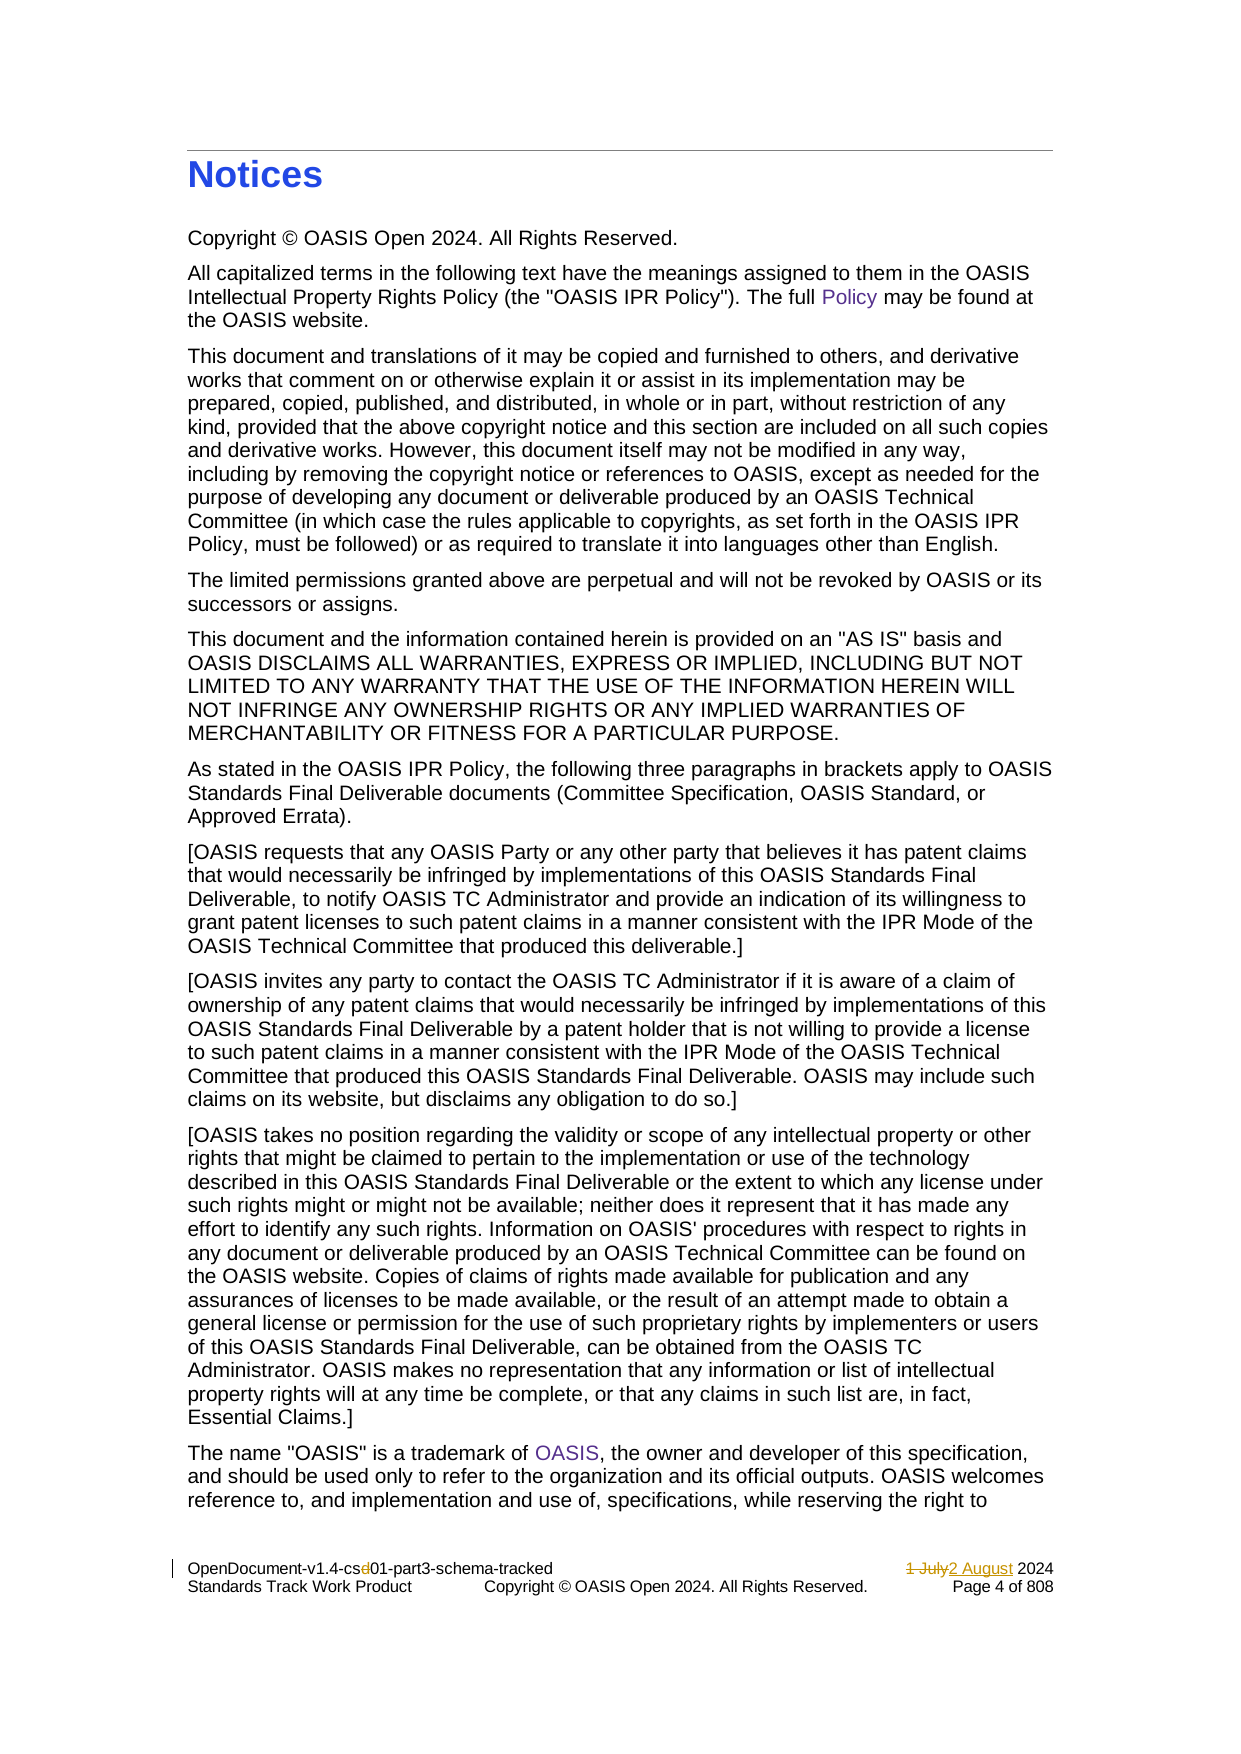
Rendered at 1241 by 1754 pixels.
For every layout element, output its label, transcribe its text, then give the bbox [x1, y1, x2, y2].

subtitle Notices [187, 151, 1053, 195]
text As stated in the OASIS IPR Policy, the following three paragraphs in brackets apply to OASIS Standards Final Deliverable documents (Committee Specification, OASIS Standard, or Approved Errata). [187, 757, 1053, 828]
text The name "OASIS" is a trademark of OASIS, the owner and developer of this specification, and should be used only to refer to the organization and its official outputs. OASIS welcomes reference to, and implementation and use of, specifications, while reserving the right to [187, 1441, 1053, 1512]
text [OASIS takes no position regarding the validity or scope of any intellectual property or other rights that might be claimed to pertain to the implementation or use of the technology described in this OASIS Standards Final Deliverable or the extent to which any license under such rights might or might not be available; neither does it represent that it has made any effort to identify any such rights. Information on OASIS' procedures with respect to rights in any document or deliverable produced by an OASIS Technical Committee can be found on the OASIS website. Copies of claims of rights made available for publication and any assurances of licenses to be made available, or the result of an attempt made to obtain a general license or permission for the use of such proprietary rights by implementers or users of this OASIS Standards Final Deliverable, can be obtained from the OASIS TC Administrator. OASIS makes no representation that any information or list of intellectual property rights will at any time be complete, or that any claims in such list are, in fact, Essential Claims.] [187, 1123, 1053, 1429]
text All capitalized terms in the following text have the meanings assigned to them in the OASIS Intellectual Property Rights Policy (the "OASIS IPR Policy"). The full Policy may be found at the OASIS website. [187, 262, 1053, 332]
text Copyright © OASIS Open 2024. All Rights Reserved. [187, 226, 1053, 250]
text [OASIS invites any party to contact the OASIS TC Administrator if it is aware of a claim of ownership of any patent claims that would necessarily be infringed by implementations of this OASIS Standards Final Deliverable by a patent holder that is not willing to provide a license to such patent claims in a manner consistent with the IPR Mode of the OASIS Technical Committee that produced this OASIS Standards Final Deliverable. OASIS may include such claims on its website, but disclaims any obligation to do so.] [187, 970, 1053, 1111]
text The limited permissions granted above are perpetual and will not be revoked by OASIS or its successors or assigns. [187, 568, 1053, 616]
text [OASIS requests that any OASIS Party or any other party that believes it has patent claims that would necessarily be infringed by implementations of this OASIS Standards Final Deliverable, to notify OASIS TC Administrator and provide an indication of its willingness to grant patent licenses to such patent claims in a manner consistent with the IPR Mode of the OASIS Technical Committee that produced this deliverable.] [187, 840, 1053, 958]
text This document and translations of it may be copied and furnished to others, and derivative works that comment on or otherwise explain it or assist in its implementation may be prepared, copied, published, and distributed, in whole or in part, without restriction of any kind, provided that the above copyright notice and this section are included on all such copies and derivative works. However, this document itself may not be modified in any way, including by removing the copyright notice or references to OASIS, except as needed for the purpose of developing any document or deliverable produced by an OASIS Technical Committee (in which case the rules applicable to copyrights, as set forth in the OASIS IPR Policy, must be followed) or as required to translate it into languages other than English. [187, 344, 1053, 556]
text This document and the information contained herein is provided on an "AS IS" basis and OASIS DISCLAIMS ALL WARRANTIES, EXPRESS OR IMPLIED, INCLUDING BUT NOT LIMITED TO ANY WARRANTY THAT THE USE OF THE INFORMATION HEREIN WILL NOT INFRINGE ANY OWNERSHIP RIGHTS OR ANY IMPLIED WARRANTIES OF MERCHANTABILITY OR FITNESS FOR A PARTICULAR PURPOSE. [187, 628, 1053, 745]
